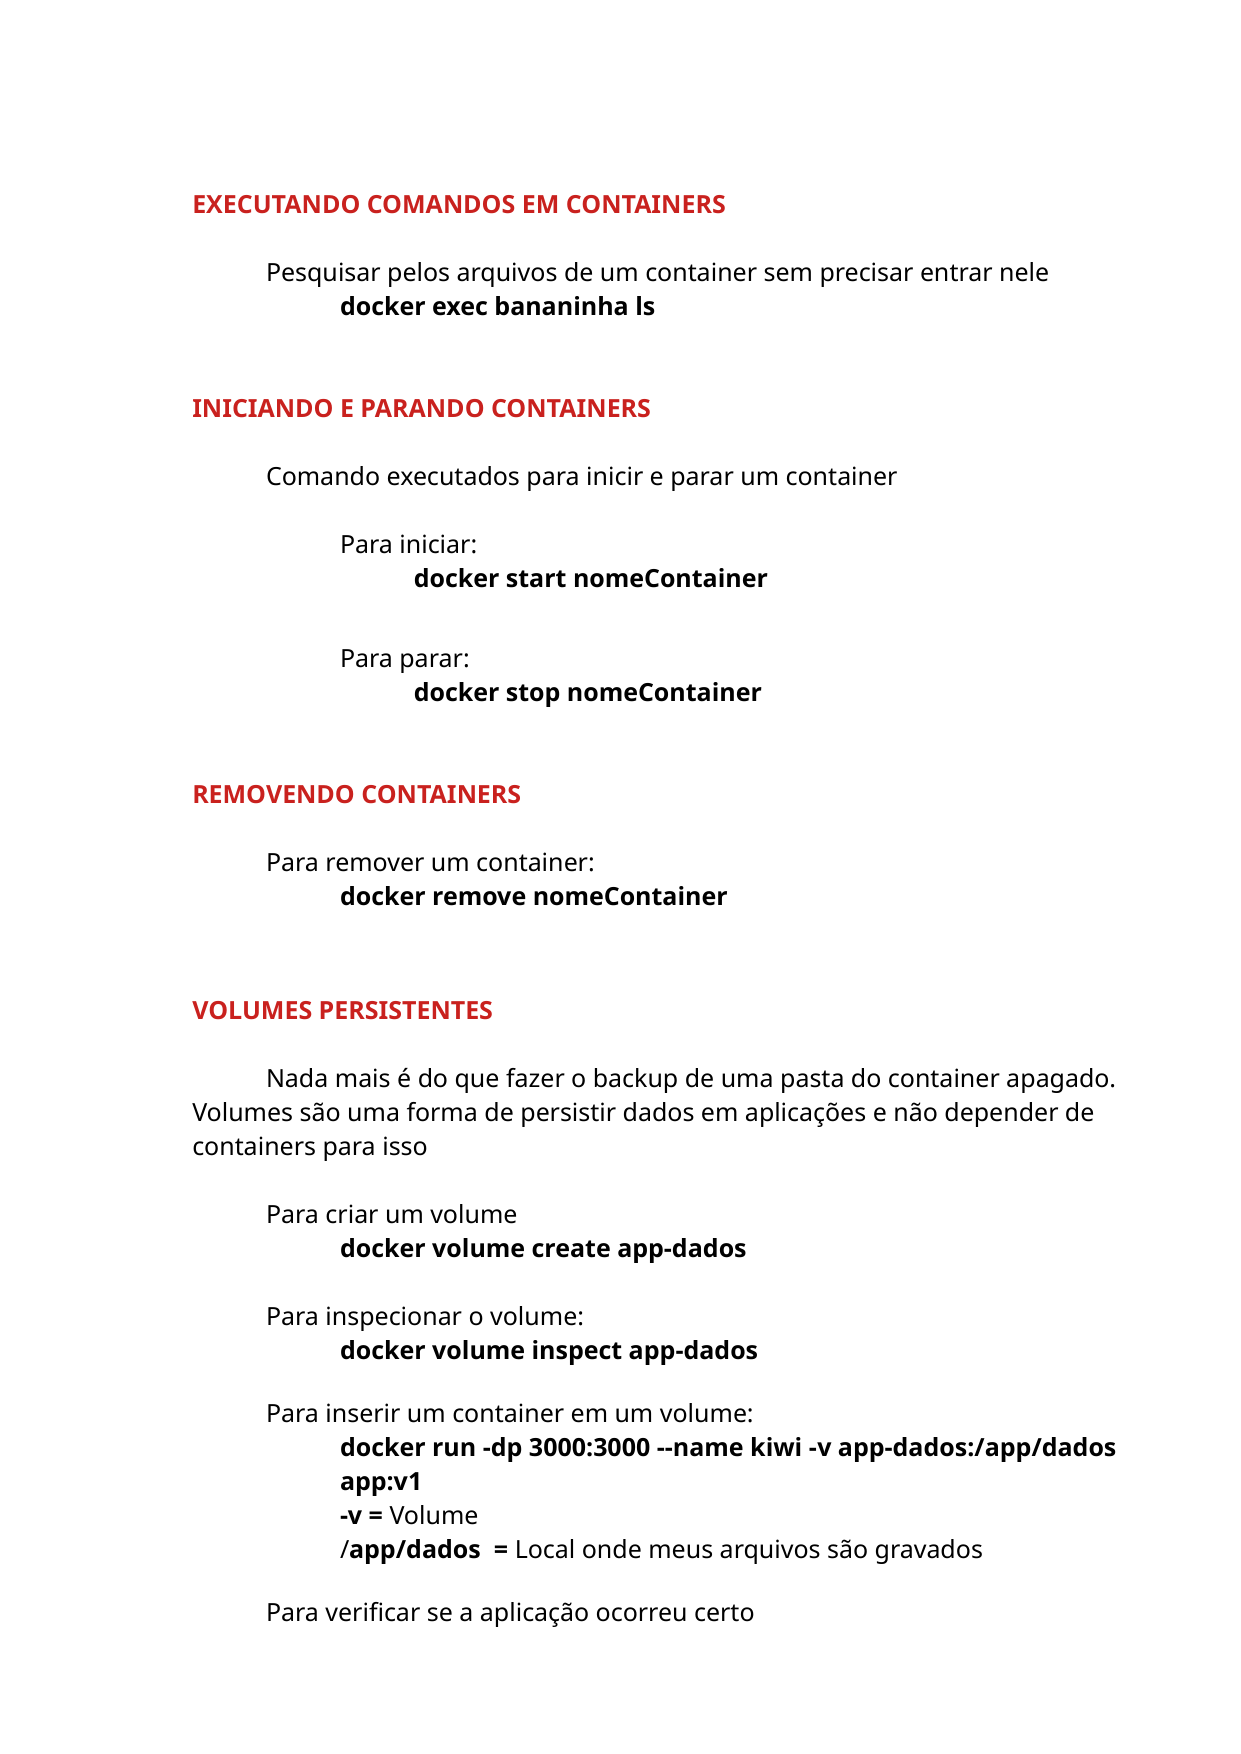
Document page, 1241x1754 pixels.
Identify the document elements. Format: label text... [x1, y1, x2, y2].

text -v = Volume [118, 1498, 1122, 1532]
text docker volume inspect app-dados [118, 1333, 1122, 1367]
text docker remove nomeContainer [118, 879, 1122, 913]
text Para inserir um container em um volume: [118, 1396, 1122, 1430]
text Para iniciar: [118, 527, 1122, 561]
text docker stop nomeContainer [118, 674, 1122, 708]
text Pesquisar pelos arquivos de um container sem precisar entrar nele [118, 254, 1122, 288]
text Comando executados para inicir e parar um container [118, 459, 1122, 493]
text docker run -dp 3000:3000 --name kiwi -v app-dados:/app/dados app:v1 [118, 1430, 1122, 1498]
text Para criar um volume [118, 1197, 1122, 1231]
text VOLUMES PERSISTENTES [118, 992, 1122, 1026]
text Para remover um container: [118, 845, 1122, 879]
text REMOVENDO CONTAINERS [118, 777, 1122, 811]
text docker exec bananinha ls [118, 288, 1122, 322]
text docker start nomeContainer [118, 561, 1122, 595]
text EXECUTANDO COMANDOS EM CONTAINERS [118, 186, 1122, 220]
text Para inspecionar o volume: [118, 1299, 1122, 1333]
text docker volume create app-dados [118, 1231, 1122, 1265]
text Para verificar se a aplicação ocorreu certo [118, 1595, 1122, 1629]
text /app/dados = Local onde meus arquivos são gravados [118, 1532, 1122, 1566]
text Nada mais é do que fazer o backup de uma pasta do container apagado. Volumes são uma forma de persistir dados em aplicações e não depender de containers para isso [118, 1061, 1122, 1163]
text INICIANDO E PARANDO CONTAINERS [118, 391, 1122, 425]
text Para parar: [118, 640, 1122, 674]
